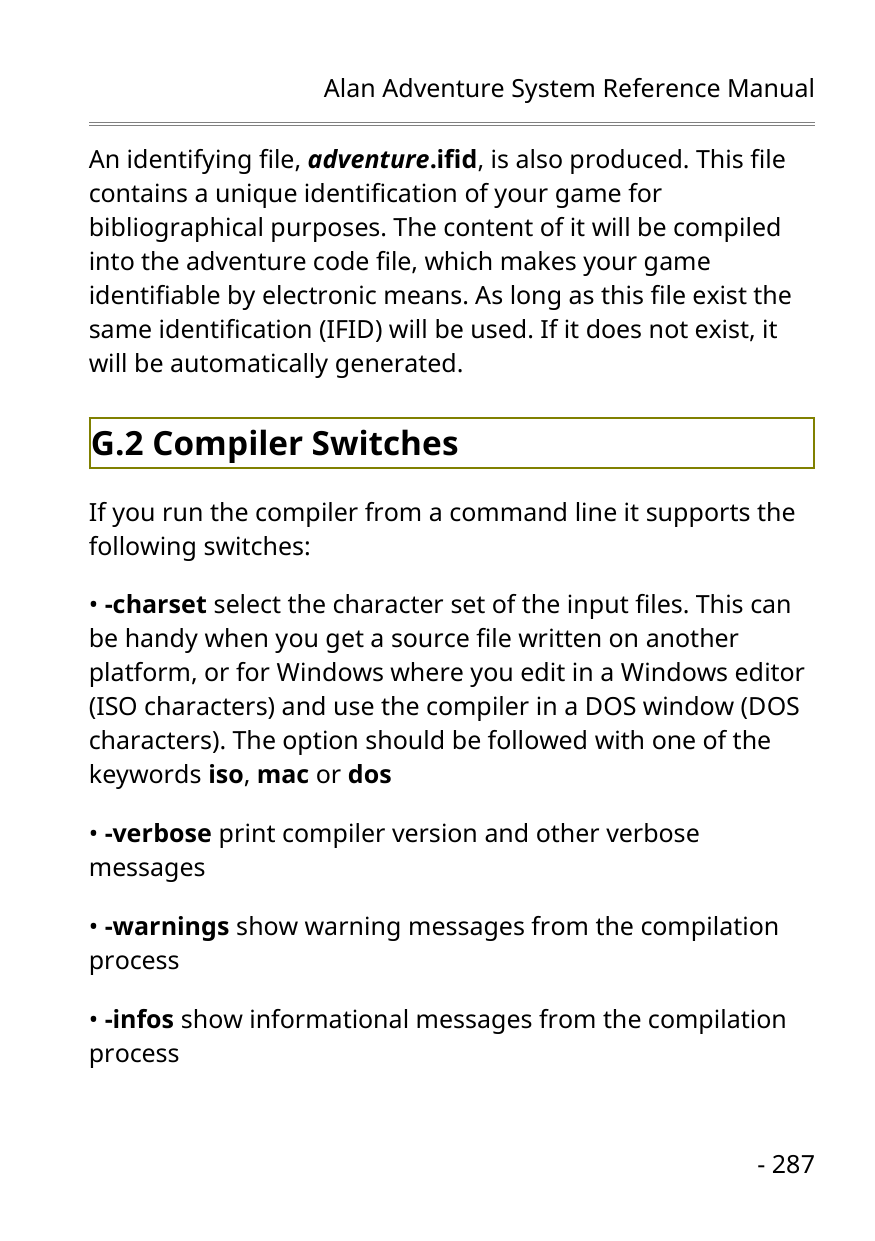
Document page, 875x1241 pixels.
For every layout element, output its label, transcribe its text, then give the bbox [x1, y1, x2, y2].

list -infos show informational messages from the compilation process [88, 1002, 815, 1070]
list -verbose print compiler version and other verbose messages [88, 816, 815, 884]
list -charset select the character set of the input files. This can be handy when you get a source file written on another platform, or for Windows where you edit in a Windows editor (ISO charac­ters) and use the compiler in a DOS window (DOS characters). The option should be followed with one of the keywords iso, mac or dos [88, 587, 815, 791]
text An identifying file, ad­venture.ifid, is also produced. This file contains a unique identification of your game for bibliographical purposes. The content of it will be compiled into the adventure code file, which makes your game identifiable by electronic means. As long as this file exist the same identification (IFID) will be used. If it does not exist, it will be automatically generated. [88, 142, 815, 380]
text If you run the compiler from a command line it supports the following switches: [88, 494, 815, 562]
subtitle Compiler Switches [91, 419, 813, 467]
list -warnings show warning messages from the compilation process [88, 909, 815, 977]
